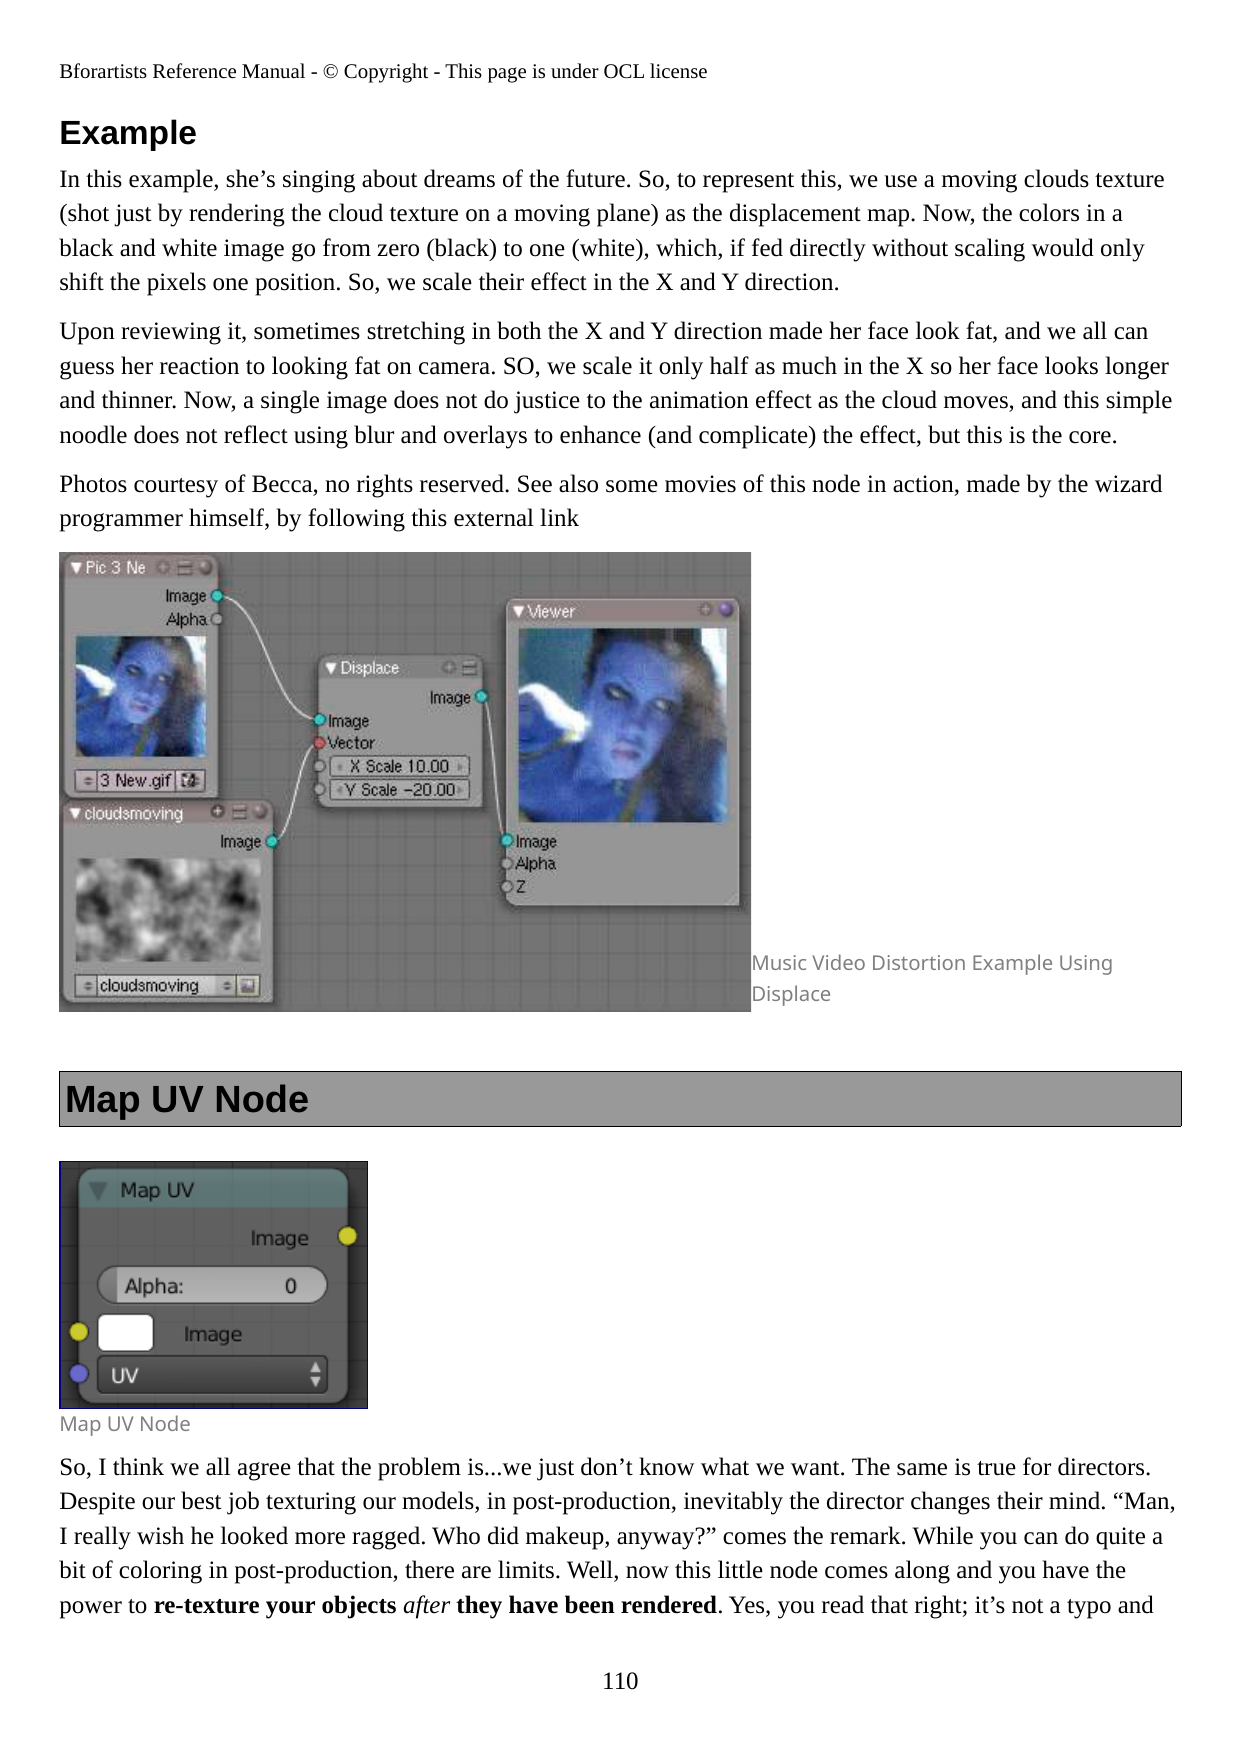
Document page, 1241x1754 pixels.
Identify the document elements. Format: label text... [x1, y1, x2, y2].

picture [59, 552, 752, 1012]
picture [61, 1162, 367, 1408]
table_header Map UV Node [60, 1072, 1181, 1126]
text Upon reviewing it, sometimes stretching in both the X and Y direction made her face look fat, and we all can guess her reaction to looking fat on camera. SO, we scale it only half as much in the X so her face looks longer and thinner. Now, a single image does not do justice to the animation effect as the cloud moves, and this simple noodle does not reflect using blur and overlays to enhance (and complicate) the effect, but this is the core. [59, 316, 1181, 448]
text Photos courtesy of Becca, no rights reserved. See also some movies of this node in action, made by the wizard programmer himself, by following this external link [59, 469, 1181, 532]
subtitle Example [59, 113, 1181, 151]
text In this example, she’s singing about dreams of the future. So, to represent this, we use a moving clouds texture (shot just by rendering the cloud texture on a moving plane) as the displacement map. Now, the colors in a black and white image go from zero (black) to one (white), which, if fed directly without scaling would only shift the pixels one position. So, we scale their effect in the X and Y direction. [59, 164, 1181, 296]
text Music Video Distortion Example Using Displace [752, 945, 1181, 1007]
text Map UV Node [59, 1406, 1181, 1437]
text So, I think we all agree that the problem is...we just don’t know what we want. The same is true for directors. Despite our best job texturing our models, in post-production, inevitably the director changes their mind. “Man, I really wish he looked more ragged. Who did makeup, anyway?” comes the remark. While you can do quite a bit of coloring in post-production, there are limits. Well, now this little node comes along and you have the power to re-texture your objects after they have been rendered. Yes, you read that right; it’s not a typo and [59, 1452, 1181, 1618]
